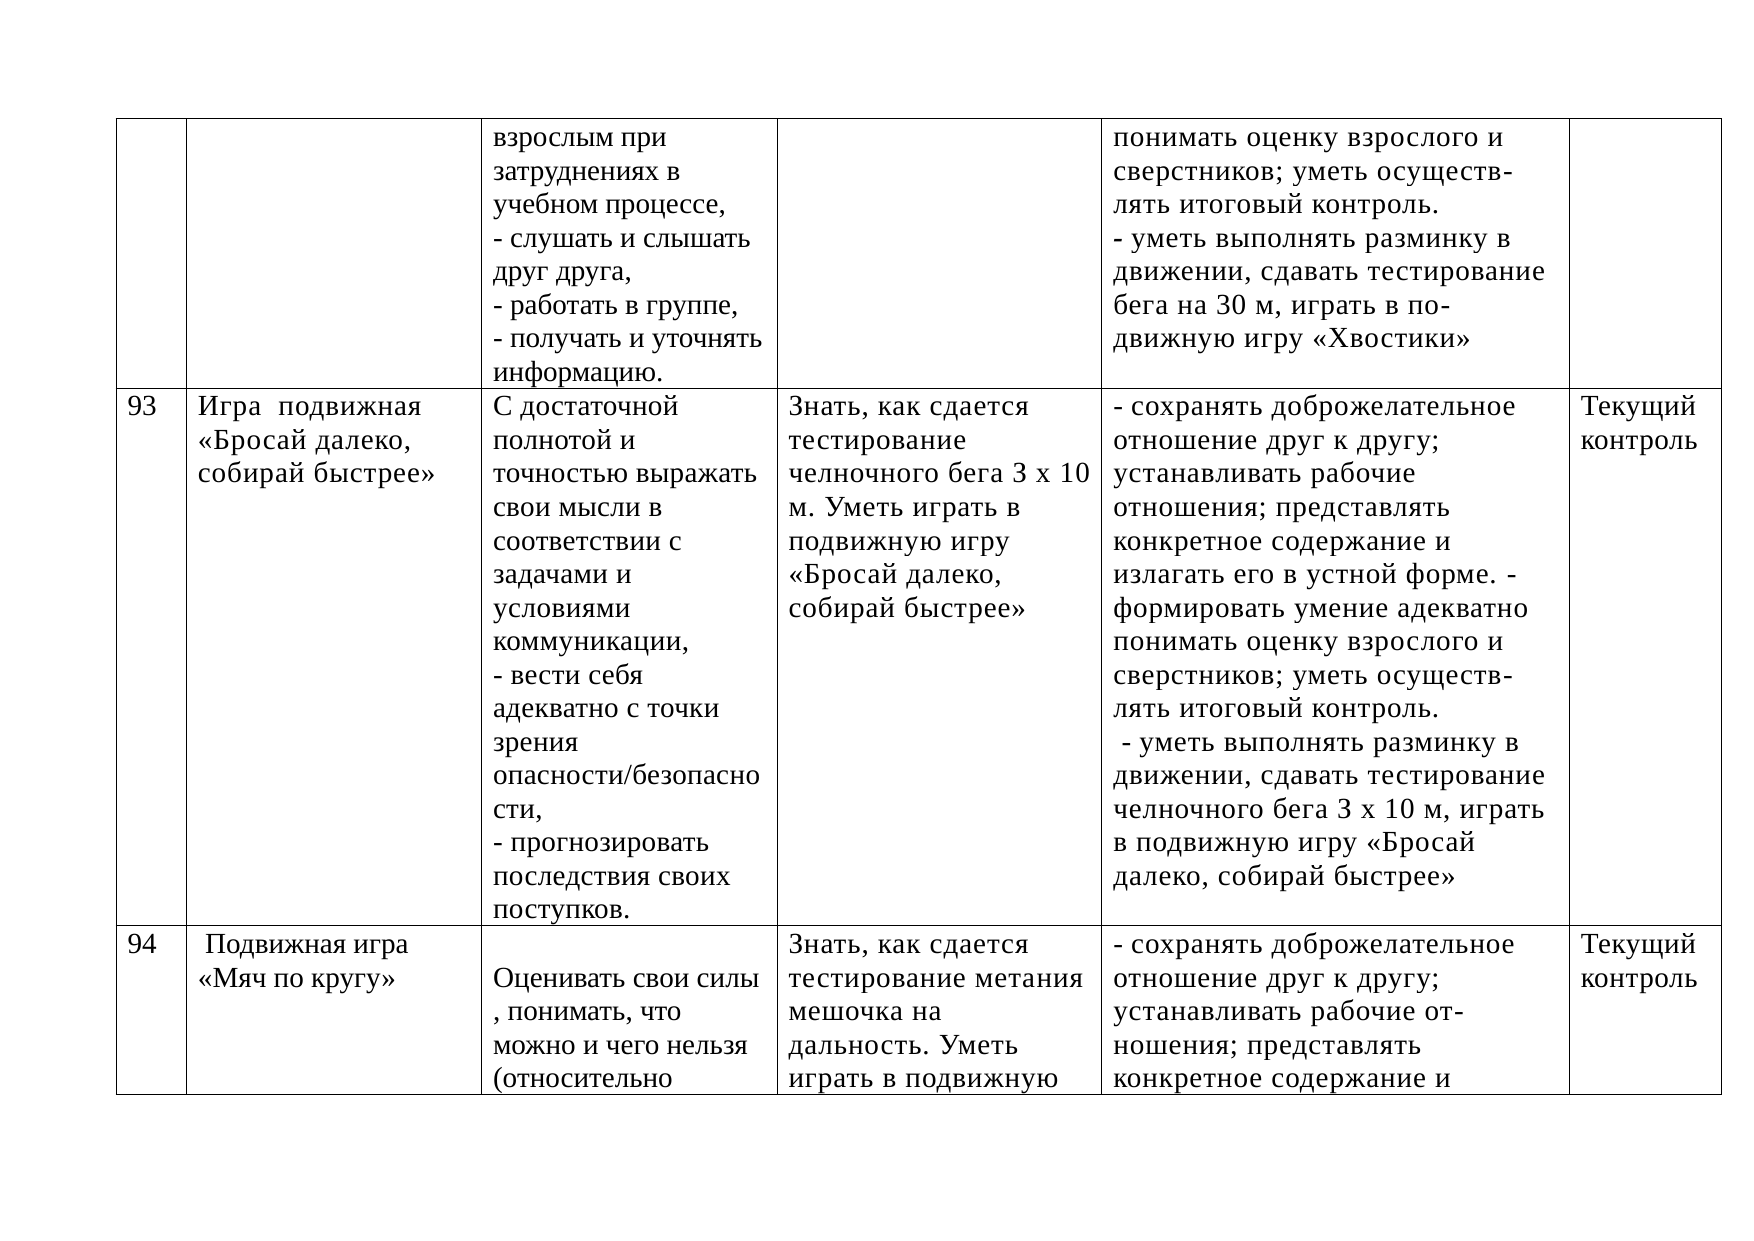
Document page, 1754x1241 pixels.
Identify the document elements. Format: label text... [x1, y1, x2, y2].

table_cell [117, 119, 186, 387]
table_cell [1570, 119, 1721, 387]
table_cell - сохранять доб­рожелательное отношение друг к другу; устанавливать рабочие от­ношения; представлять конкретное содержание и [1102, 926, 1569, 1094]
table_cell Знать, как сдается тести­рование мета­ния мешочка на дальность. Уметь играть в подвижную [778, 926, 1101, 1094]
table_cell [187, 119, 481, 387]
table_cell 93 [117, 389, 186, 925]
table_cell С достаточной полнотой и точностью выражать свои мысли в соответствии с задачами и условиями коммуникации, - вести себя адекватно с точки зрения опасности/безопасности, - прогнозировать последствия своих поступков. [482, 389, 777, 925]
table_cell - сохранять добро­желательное отношение друг к другу; устанавливать рабочие отношения; представлять конкретное содержание и излагать его в устной форме. - формировать умение адекватно понимать оценку взрос­лого и сверстников; уметь осуществ­лять итоговый контроль. - уметь выполнять разминку в движении, сдавать те­стирование челночного бега З х 10 м, играть в подвижную игру «Бросай далеко, собирай быстрее» [1102, 389, 1569, 925]
table_cell взрослым при затруднениях в учебном процессе, - слушать и слышать друг друга, - работать в группе, - получать и уточнять информацию. [482, 119, 777, 387]
table_cell Оценивать свои силы , понимать, что можно и чего нельзя (относительно [482, 926, 777, 1094]
table_cell Текущий контроль [1570, 926, 1721, 1094]
table_cell [778, 119, 1101, 387]
table_cell Текущий контроль [1570, 389, 1721, 925]
table_cell 94 [117, 926, 186, 1094]
table_cell Подвижная игра «Мяч по кругу» [187, 926, 481, 1094]
table_cell Знать, как сда­ется тестирова­ние челночного бега З х 10 м. Уметь играть в подвижную игру «Бросай далеко, собирай быстрее» [778, 389, 1101, 925]
table_cell Игра подвижная «Бросай далеко, собирай быстрее» [187, 389, 481, 925]
table_cell понимать оценку взрос­лого и сверстников; уметь осуществ­лять итоговый контроль. - уметь выполнять разминку в движении, сдавать те­стирование бега на 30 м, играть в по­движную игру «Хвостики» [1102, 119, 1569, 387]
